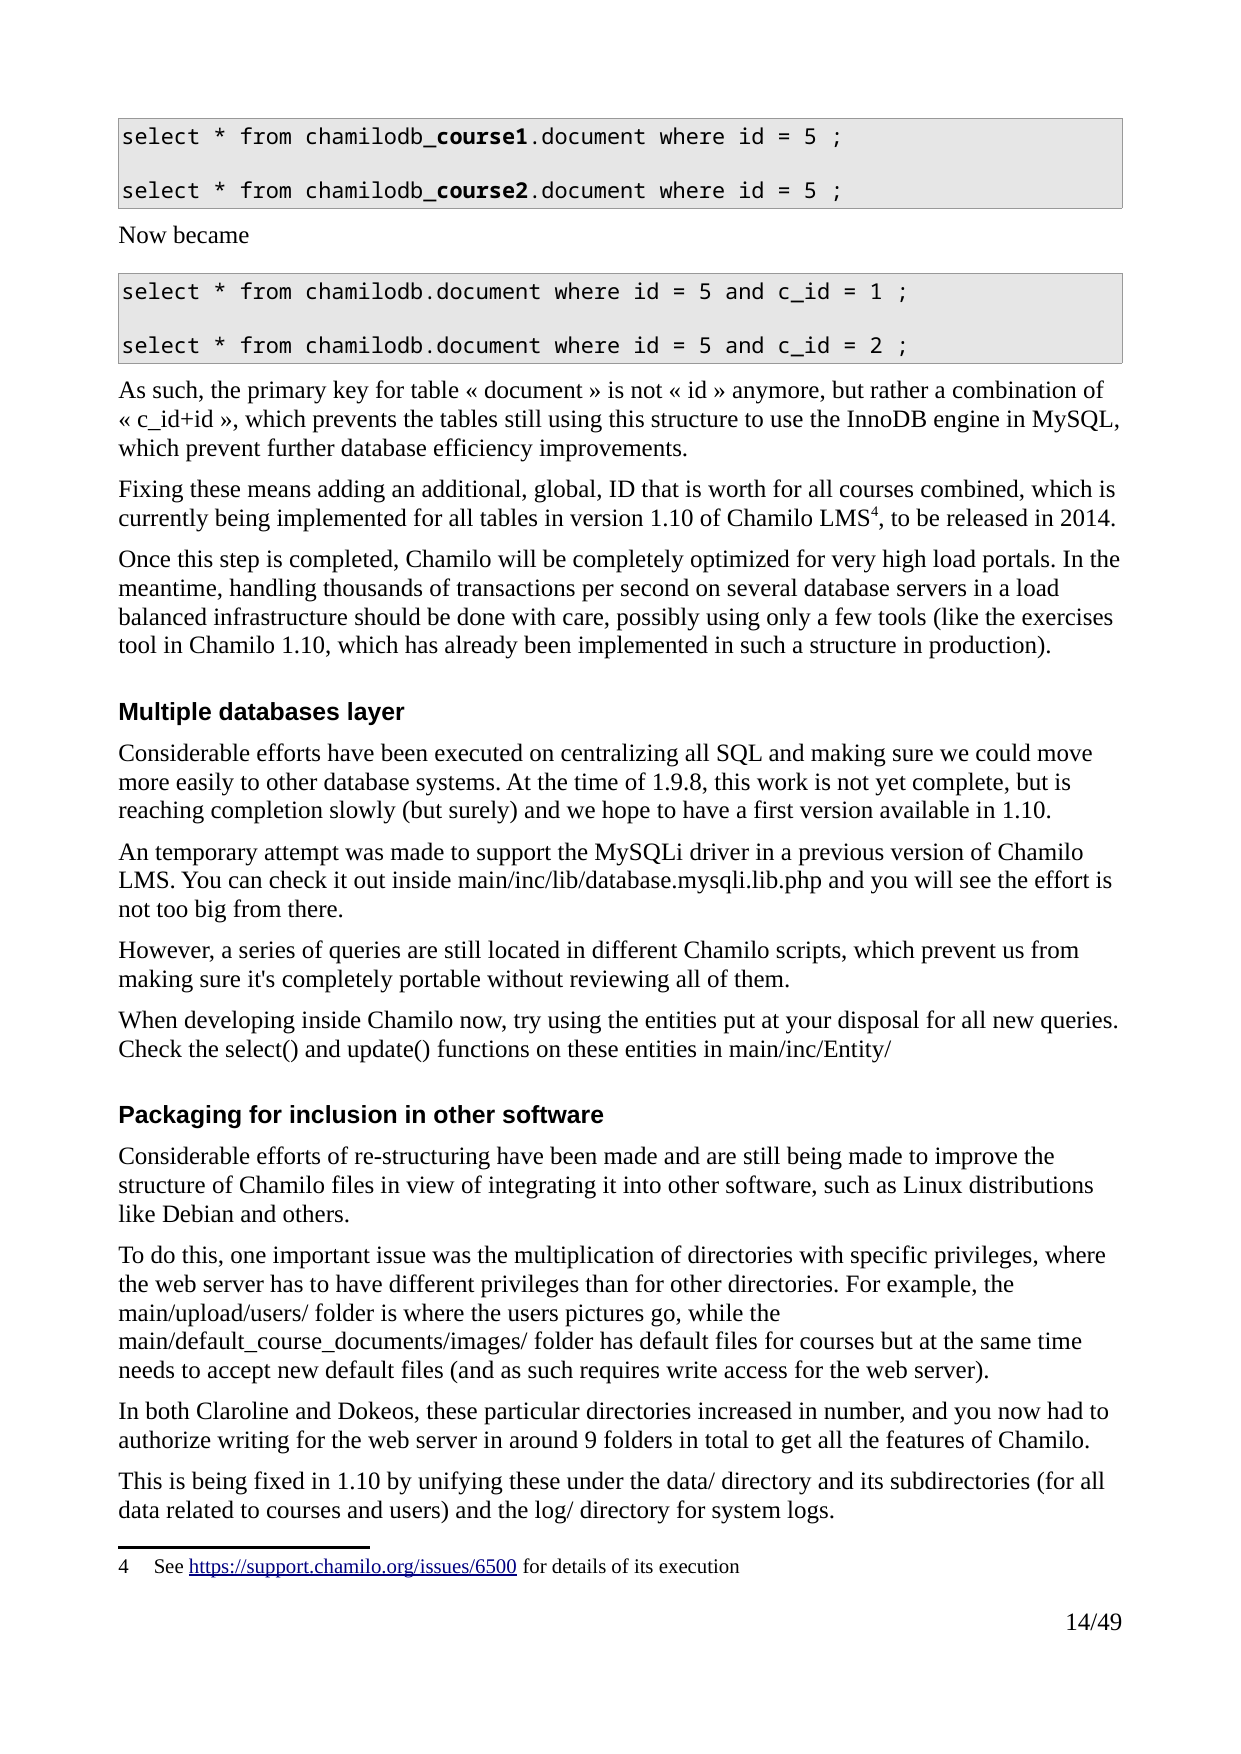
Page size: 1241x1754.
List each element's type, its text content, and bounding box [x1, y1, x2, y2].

text Now became [118, 220, 1122, 249]
text See https://support.chamilo.org/issues/6500 for details of its execution [118, 1553, 1122, 1578]
text Once this step is completed, Chamilo will be completely optimized for very high load portals. In the meantime, handling thousands of transactions per second on several database servers in a load balanced infrastructure should be done with care, possibly using only a few tools (like the exercises tool in Chamilo 1.10, which has already been implemented in such a structure in production). [118, 544, 1122, 659]
text Considerable efforts of re-structuring have been made and are still being made to improve the structure of Chamilo files in view of integrating it into other software, such as Linux distributions like Debian and others. [118, 1141, 1122, 1228]
text Considerable efforts have been executed on centralizing all SQL and making sure we could move more easily to other database systems. At the time of 1.9.8, this work is not yet complete, but is reaching completion slowly (but surely) and we hope to have a first version available in 1.10. [118, 738, 1122, 824]
text To do this, one important issue was the multiplication of directories with specific privileges, where the web server has to have different privileges than for other directories. For example, the main/upload/users/ folder is where the users pictures go, while the main/default_course_documents/images/ folder has default files for courses but at the same time needs to accept new default files (and as such requires write access for the web server). [118, 1240, 1122, 1384]
text As such, the primary key for table « document » is not « id » anymore, but rather a combination of « c_id+id », which prevents the tables still using this structure to use the InnoDB engine in MySQL, which prevent further database efficiency improvements. [118, 376, 1122, 462]
text This is being fixed in 1.10 by unifying these under the data/ directory and its subdirectories (for all data related to courses and users) and the log/ directory for system logs. [118, 1466, 1122, 1524]
text An temporary attempt was made to support the MySQLi driver in a previous version of Chamilo LMS. You can check it out inside main/inc/lib/database.mysqli.lib.php and you will see the effort is not too big from there. [118, 837, 1122, 923]
text However, a series of queries are still located in different Chamilo scripts, which prevent us from making sure it's completely portable without reviewing all of them. [118, 935, 1122, 993]
text select * from chamilodb.document where id = 5 and c_id = 2 ; [119, 327, 1122, 363]
text In both Claroline and Dokeos, these particular directories increased in number, and you now had to authorize writing for the web server in around 9 folders in total to get all the features of Chamilo. [118, 1396, 1122, 1454]
text When developing inside Chamilo now, try using the entities put at your disposal for all new queries. Check the select() and update() functions on these entities in main/inc/Entity/ [118, 1005, 1122, 1063]
text select * from chamilodb_course1.document where id = 5 ; [119, 119, 1122, 151]
text select * from chamilodb_course2.document where id = 5 ; [119, 172, 1122, 208]
text Fixing these means adding an additional, global, ID that is worth for all courses combined, which is currently being implemented for all tables in version 1.10 of Chamilo LMS, to be released in 2014. [118, 474, 1122, 532]
subtitle Packaging for inclusion in other software [118, 1100, 1122, 1129]
text select * from chamilodb.document where id = 5 and c_id = 1 ; [119, 274, 1122, 306]
subtitle Multiple databases layer [118, 697, 1122, 725]
